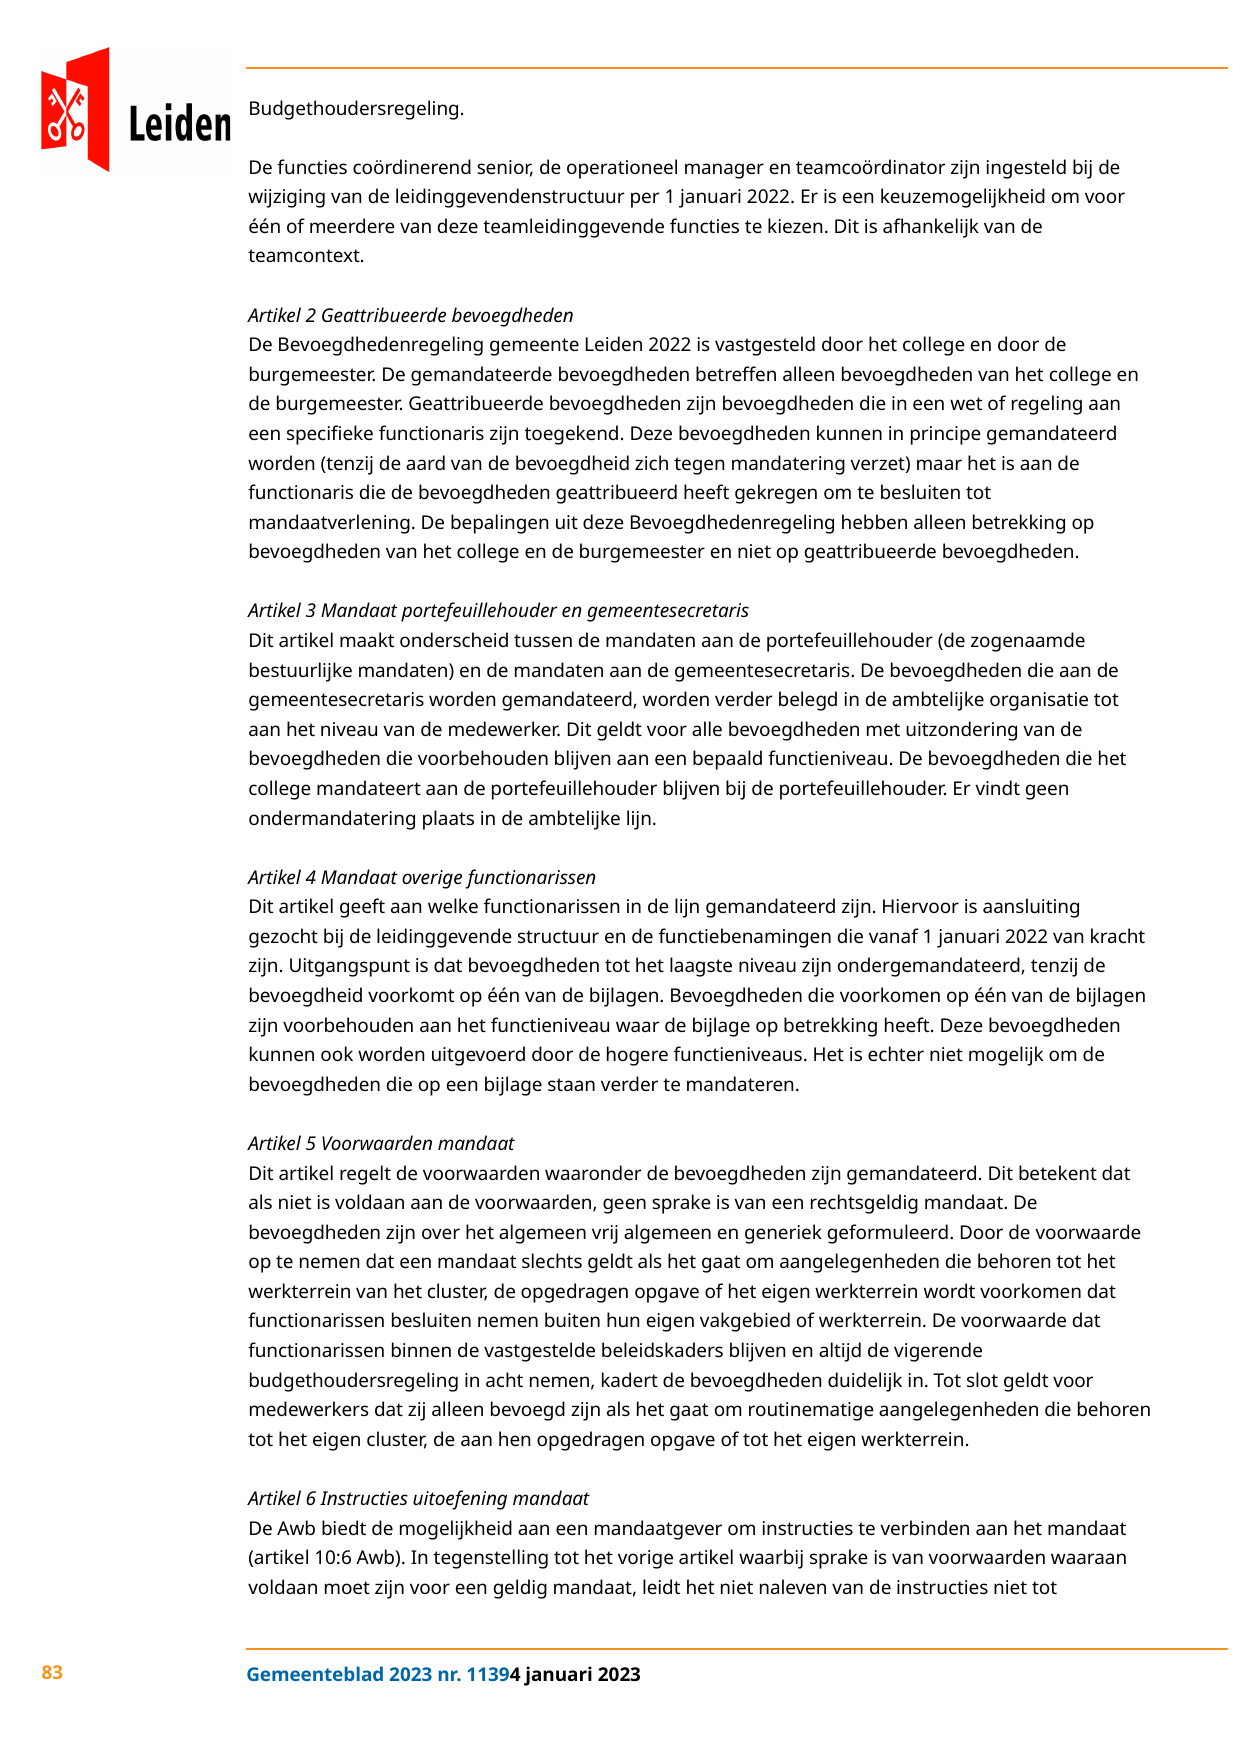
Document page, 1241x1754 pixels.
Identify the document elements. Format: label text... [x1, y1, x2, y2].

text De Bevoegdhedenregeling gemeente Leiden 2022 is vastgesteld door het college en door de burgemeester. De gemandateerde bevoegdheden betreffen alleen bevoegdheden van het college en de burgemeester. Geattribueerde bevoegdheden zijn bevoegdheden die in een wet of regeling aan een specifieke functionaris zijn toegekend. Deze bevoegdheden kunnen in principe gemandateerd worden (tenzij de aard van de bevoegdheid zich tegen mandatering verzet) maar het is aan de functionaris die de bevoegdheden geattribueerd heeft gekregen om te besluiten tot mandaatverlening. De bepalingen uit deze Bevoegdhedenregeling hebben alleen betrekking op bevoegdheden van het college en de burgemeester en niet op geattribueerde bevoegdheden. [248, 331, 1152, 564]
text Artikel 4 Mandaat overige functionarissen [248, 864, 1152, 890]
text Artikel 3 Mandaat portefeuillehouder en gemeentesecretaris [248, 598, 1152, 623]
text Budgethoudersregeling. [248, 95, 1152, 121]
text Artikel 2 Geattribueerde bevoegdheden [248, 302, 1152, 328]
picture [41, 47, 231, 172]
text Dit artikel regelt de voorwaarden waaronder de bevoegdheden zijn gemandateerd. Dit betekent dat als niet is voldaan aan de voorwaarden, geen sprake is van een rechtsgeldig mandaat. De bevoegdheden zijn over het algemeen vrij algemeen en generiek geformuleerd. Door de voorwaarde op te nemen dat een mandaat slechts geldt als het gaat om aangelegenheden die behoren tot het werkterrein van het cluster, de opgedragen opgave of het eigen werkterrein wordt voorkomen dat functionarissen besluiten nemen buiten hun eigen vakgebied of werkterrein. De voorwaarde dat functionarissen binnen de vastgestelde beleidskaders blijven en altijd de vigerende budgethoudersregeling in acht nemen, kadert de bevoegdheden duidelijk in. Tot slot geldt voor medewerkers dat zij alleen bevoegd zijn als het gaat om routinematige aangelegenheden die behoren tot het eigen cluster, de aan hen opgedragen opgave of tot het eigen werkterrein. [248, 1160, 1152, 1452]
text Artikel 6 Instructies uitoefening mandaat [248, 1485, 1152, 1511]
text Artikel 5 Voorwaarden mandaat [248, 1130, 1152, 1156]
text De functies coördinerend senior, de operationeel manager en teamcoördinator zijn ingesteld bij de wijziging van de leidinggevendenstructuur per 1 januari 2022. Er is een keuzemogelijkheid om voor één of meerdere van deze teamleidinggevende functies te kiezen. Dit is afhankelijk van de teamcontext. [248, 154, 1152, 268]
text Dit artikel maakt onderscheid tussen de mandaten aan de portefeuillehouder (de zogenaamde bestuurlijke mandaten) en de mandaten aan de gemeentesecretaris. De bevoegdheden die aan de gemeentesecretaris worden gemandateerd, worden verder belegd in de ambtelijke organisatie tot aan het niveau van de medewerker. Dit geldt voor alle bevoegdheden met uitzondering van de bevoegdheden die voorbehouden blijven aan een bepaald functieniveau. De bevoegdheden die het college mandateert aan de portefeuillehouder blijven bij de portefeuillehouder. Er vindt geen ondermandatering plaats in de ambtelijke lijn. [248, 627, 1152, 831]
text De Awb biedt de mogelijkheid aan een mandaatgever om instructies te verbinden aan het mandaat (artikel 10:6 Awb). In tegenstelling tot het vorige artikel waarbij sprake is van voorwaarden waaraan voldaan moet zijn voor een geldig mandaat, leidt het niet naleven van de instructies niet tot [248, 1515, 1152, 1600]
text Dit artikel geeft aan welke functionarissen in de lijn gemandateerd zijn. Hiervoor is aansluiting gezocht bij de leidinggevende structuur en de functiebenamingen die vanaf 1 januari 2022 van kracht zijn. Uitgangspunt is dat bevoegdheden tot het laagste niveau zijn ondergemandateerd, tenzij de bevoegdheid voorkomt op één van de bijlagen. Bevoegdheden die voorkomen op één van de bijlagen zijn voorbehouden aan het functieniveau waar de bijlage op betrekking heeft. Deze bevoegdheden kunnen ook worden uitgevoerd door de hogere functieniveaus. Het is echter niet mogelijk om de bevoegdheden die op een bijlage staan verder te mandateren. [248, 893, 1152, 1097]
